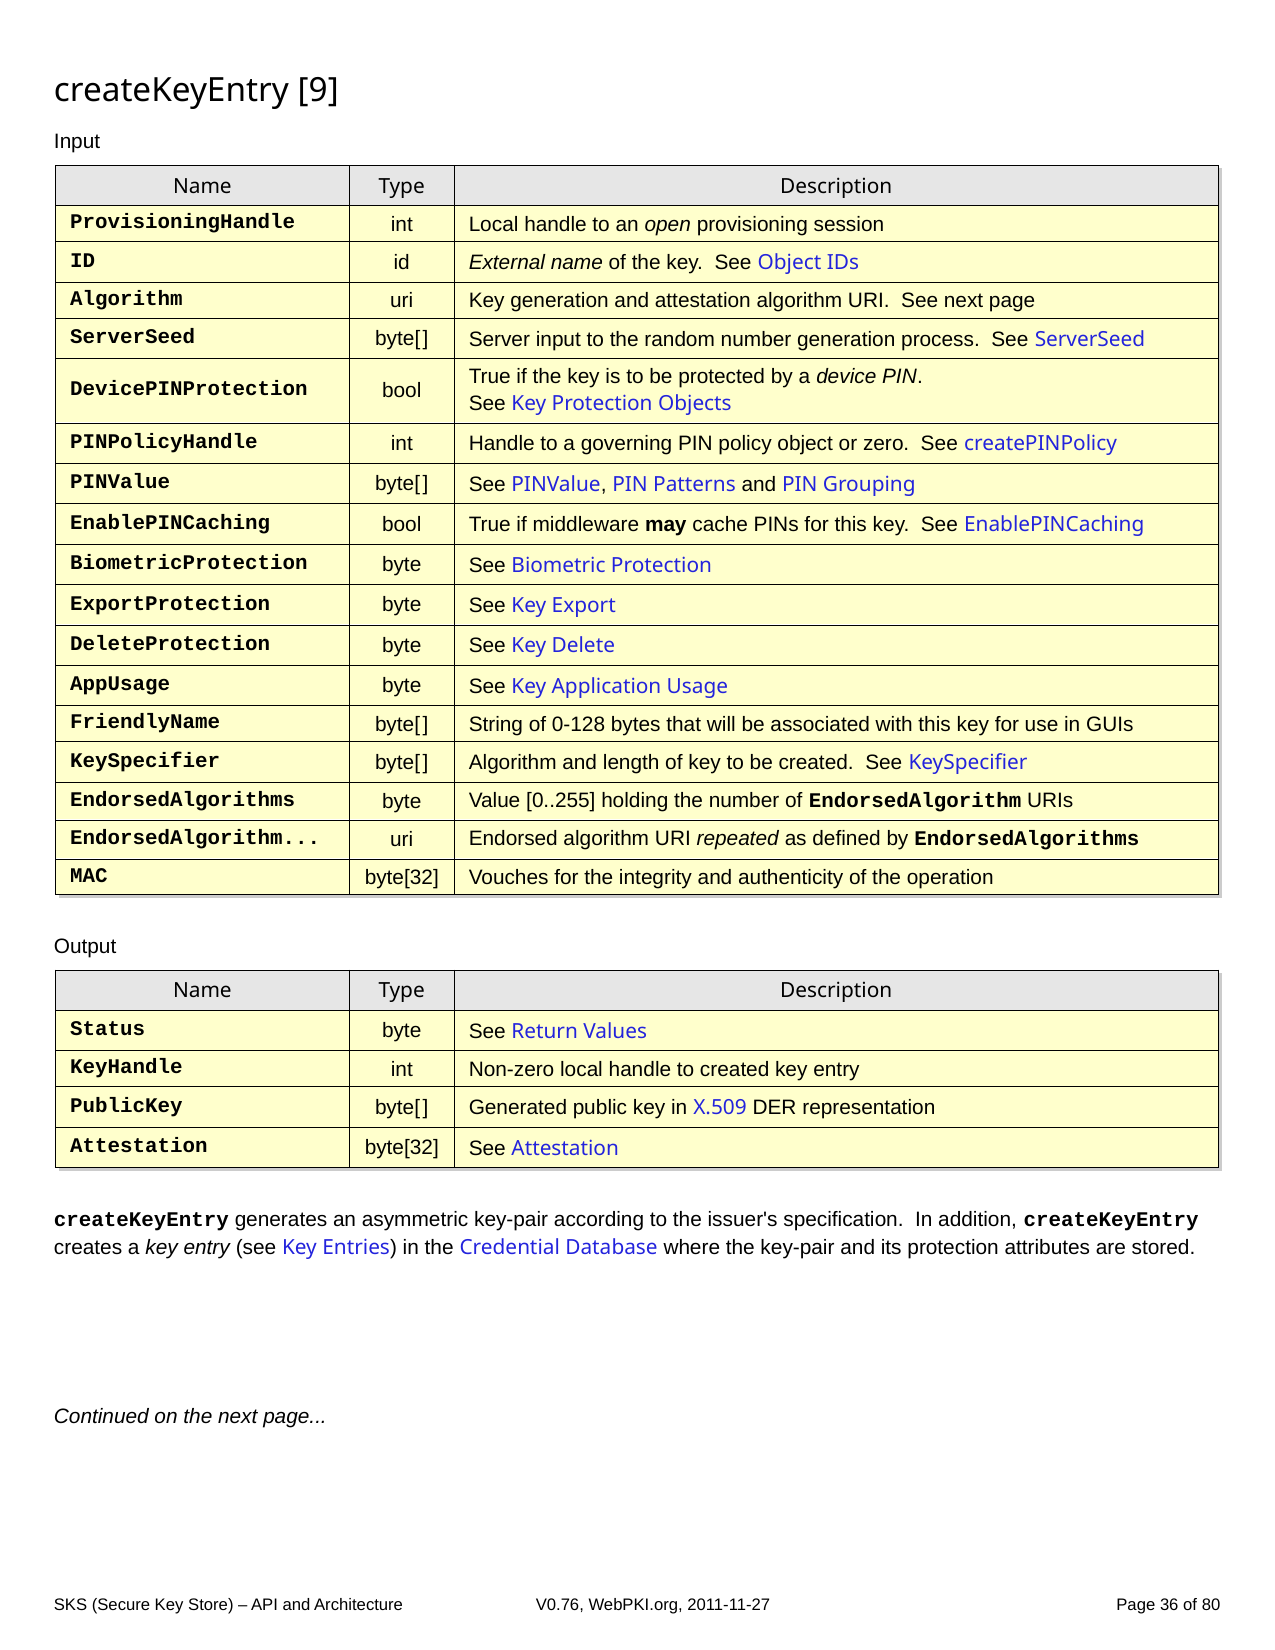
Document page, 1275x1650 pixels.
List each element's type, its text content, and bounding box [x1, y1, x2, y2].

table_cell Algorithm and length of key to be created. See KeySpecifier [455, 742, 1218, 782]
table_cell See PINValue, PIN Patterns and PIN Grouping [455, 464, 1218, 503]
table_cell byte [350, 626, 454, 665]
table_cell Vouches for the integrity and authenticity of the operation [455, 860, 1218, 894]
table_header Type [350, 971, 454, 1010]
table_cell Non-zero local handle to created key entry [455, 1051, 1218, 1086]
text Output [54, 934, 1221, 958]
table_cell DeleteProtection [56, 626, 349, 665]
text Input [54, 129, 1221, 153]
table_cell See Return Values [455, 1011, 1218, 1050]
table_cell byte [350, 783, 454, 819]
table_cell EndorsedAlgorithm... [56, 821, 349, 858]
table_cell See Attestation [455, 1128, 1218, 1167]
table_cell byte⁮[ ] [350, 464, 454, 503]
table_cell bool [350, 359, 454, 422]
table_cell See Key Export [455, 585, 1218, 624]
text createKeyEntry generates an asymmetric key-pair according to the issuer's specification. In addition, createKeyEntry creates a key entry (see Key Entries) in the Credential Database where the key-pair and its protection attributes are stored. [54, 1206, 1221, 1261]
table_cell True if middleware may cache PINs for this key. See EnablePINCaching [455, 504, 1218, 544]
table_cell AppUsage [56, 666, 349, 705]
table_cell ProvisioningHandle [56, 206, 349, 241]
table_cell byte⁮[ ] [350, 742, 454, 782]
table_cell MAC [56, 860, 349, 894]
table_cell byte⁮[ ] [350, 1087, 454, 1127]
table_cell Algorithm [56, 283, 349, 318]
table_cell byte [350, 585, 454, 624]
table_cell Attestation [56, 1128, 349, 1167]
table_cell See Key Delete [455, 626, 1218, 665]
table_cell Key generation and attestation algorithm URI. See next page [455, 283, 1218, 318]
table_cell int [350, 424, 454, 463]
table_cell byte⁮[32] [350, 860, 454, 894]
table_cell Server input to the random number generation process. See ServerSeed [455, 319, 1218, 358]
table_cell See Biometric Protection [455, 545, 1218, 584]
table_cell External name of the key. See Object IDs [455, 242, 1218, 282]
table_cell Local handle to an open provisioning session [455, 206, 1218, 241]
table_cell id [350, 242, 454, 282]
table_cell ServerSeed [56, 319, 349, 358]
table_cell uri [350, 283, 454, 318]
table_cell DevicePINProtection [56, 359, 349, 422]
table_header Type [350, 166, 454, 205]
table_cell PINPolicyHandle [56, 424, 349, 463]
table_cell See Key Application Usage [455, 666, 1218, 705]
subtitle createKeyEntry [9] [54, 66, 1221, 111]
table_cell PublicKey [56, 1087, 349, 1127]
table_header Name [56, 166, 349, 205]
table_cell Handle to a governing PIN policy object or zero. See createPINPolicy [455, 424, 1218, 463]
table_header Description [455, 971, 1218, 1010]
table_cell Status [56, 1011, 349, 1050]
table_cell int [350, 1051, 454, 1086]
table_cell True if the key is to be protected by a device PIN. See Key Protection Objects [455, 359, 1218, 422]
table_cell Value [0..255] holding the number of EndorsedAlgorithm URIs [455, 783, 1218, 819]
table_cell byte [350, 666, 454, 705]
table_cell Endorsed algorithm URI repeated as defined by EndorsedAlgorithms [455, 821, 1218, 858]
table_cell byte⁮[ ] [350, 319, 454, 358]
table_cell EndorsedAlgorithms [56, 783, 349, 819]
table_cell KeySpecifier [56, 742, 349, 782]
table_cell String of 0-128 bytes that will be associated with this key for use in GUIs [455, 706, 1218, 741]
table_cell byte [350, 545, 454, 584]
table_cell BiometricProtection [56, 545, 349, 584]
table_cell ID [56, 242, 349, 282]
table_cell KeyHandle [56, 1051, 349, 1086]
table_cell PINValue [56, 464, 349, 503]
table_cell FriendlyName [56, 706, 349, 741]
table_cell uri [350, 821, 454, 858]
table_cell ExportProtection [56, 585, 349, 624]
table_cell byte⁮[ ] [350, 706, 454, 741]
table_cell byte⁮[32] [350, 1128, 454, 1167]
table_cell bool [350, 504, 454, 544]
table_cell EnablePINCaching [56, 504, 349, 544]
table_header Name [56, 971, 349, 1010]
table_cell int [350, 206, 454, 241]
table_cell byte [350, 1011, 454, 1050]
text Continued on the next page... [54, 1404, 1221, 1428]
table_header Description [455, 166, 1218, 205]
table_cell Generated public key in X.509 DER representation [455, 1087, 1218, 1127]
